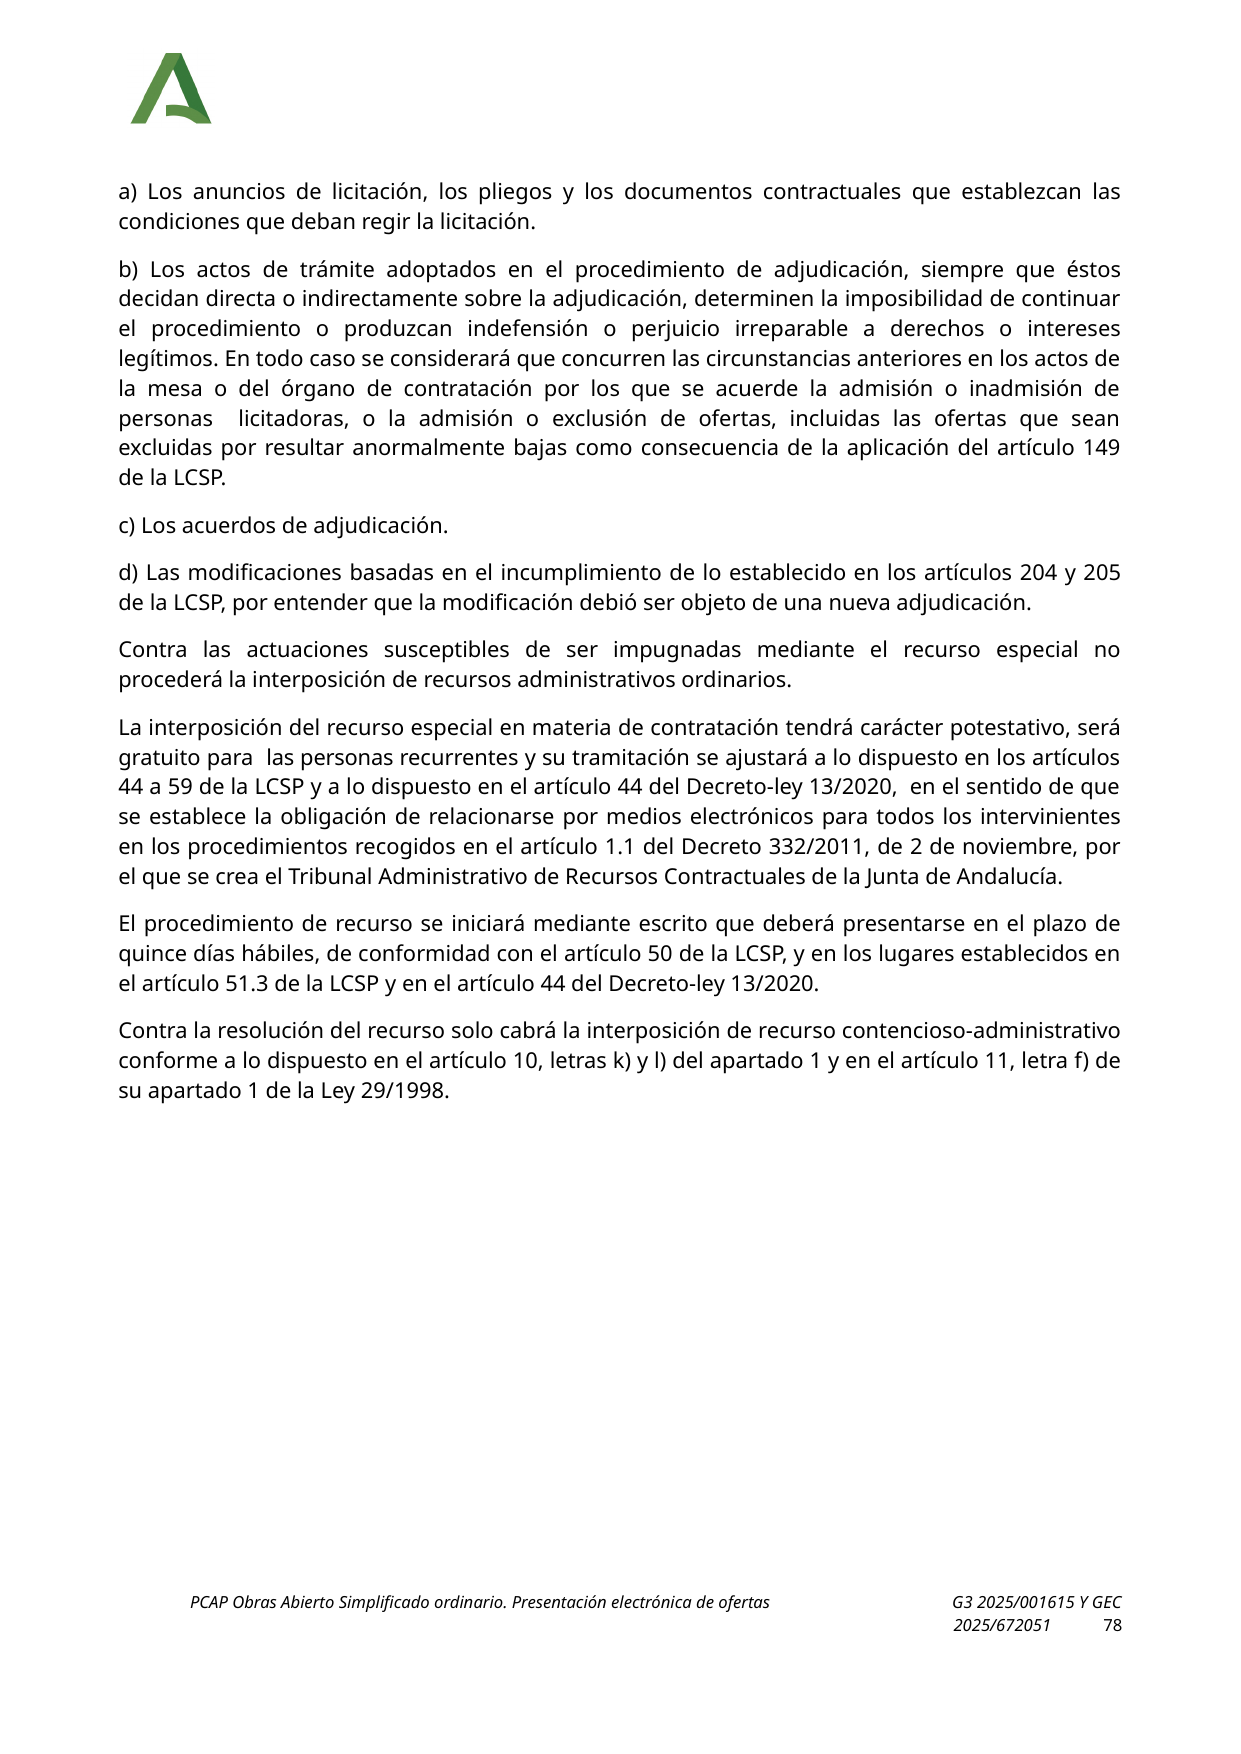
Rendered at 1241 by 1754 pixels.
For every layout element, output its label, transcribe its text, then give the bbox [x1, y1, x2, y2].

text d) Las modificaciones basadas en el incumplimiento de lo establecido en los artículos 204 y 205 de la LCSP, por entender que la modificación debió ser objeto de una nueva adjudicación. [118, 557, 1122, 617]
text El procedimiento de recurso se iniciará mediante escrito que deberá presentarse en el plazo de quince días hábiles, de conformidad con el artículo 50 de la LCSP, y en los lugares establecidos en el artículo 51.3 de la LCSP y en el artículo 44 del Decreto-ley 13/2020. [118, 908, 1122, 998]
text a) Los anuncios de licitación, los pliegos y los documentos contractuales que establezcan las condiciones que deban regir la licitación. [118, 176, 1122, 236]
text Contra la resolución del recurso solo cabrá la interposición de recurso contencioso-administrativo conforme a lo dispuesto en el artículo 10, letras k) y l) del apartado 1 y en el artículo 11, letra f) de su apartado 1 de la Ley 29/1998. [118, 1015, 1122, 1105]
text Contra las actuaciones susceptibles de ser impugnadas mediante el recurso especial no procederá la interposición de recursos administrativos ordinarios. [118, 634, 1122, 694]
text b) Los actos de trámite adoptados en el procedimiento de adjudicación, siempre que éstos decidan directa o indirectamente sobre la adjudicación, determinen la imposibilidad de continuar el procedimiento o produzcan indefensión o perjuicio irreparable a derechos o intereses legítimos. En todo caso se considerará que concurren las circunstancias anteriores en los actos de la mesa o del órgano de contratación por los que se acuerde la admisión o inadmisión de personas licitadoras, o la admisión o exclusión de ofertas, incluidas las ofertas que sean excluidas por resultar anormalmente bajas como consecuencia de la aplicación del artículo 149 de la LCSP. [118, 254, 1122, 492]
text La interposición del recurso especial en materia de contratación tendrá carácter potestativo, será gratuito para las personas recurrentes y su tramitación se ajustará a lo dispuesto en los artículos 44 a 59 de la LCSP y a lo dispuesto en el artículo 44 del Decreto-ley 13/2020, en el sentido de que se establece la obligación de relacionarse por medios electrónicos para todos los intervinientes en los procedimientos recogidos en el artículo 1.1 del Decreto 332/2011, de 2 de noviembre, por el que se crea el Tribunal Administrativo de Recursos Contractuales de la Junta de Andalucía. [118, 712, 1122, 891]
text c) Los acuerdos de adjudicación. [118, 510, 1122, 539]
picture [127, 48, 216, 128]
